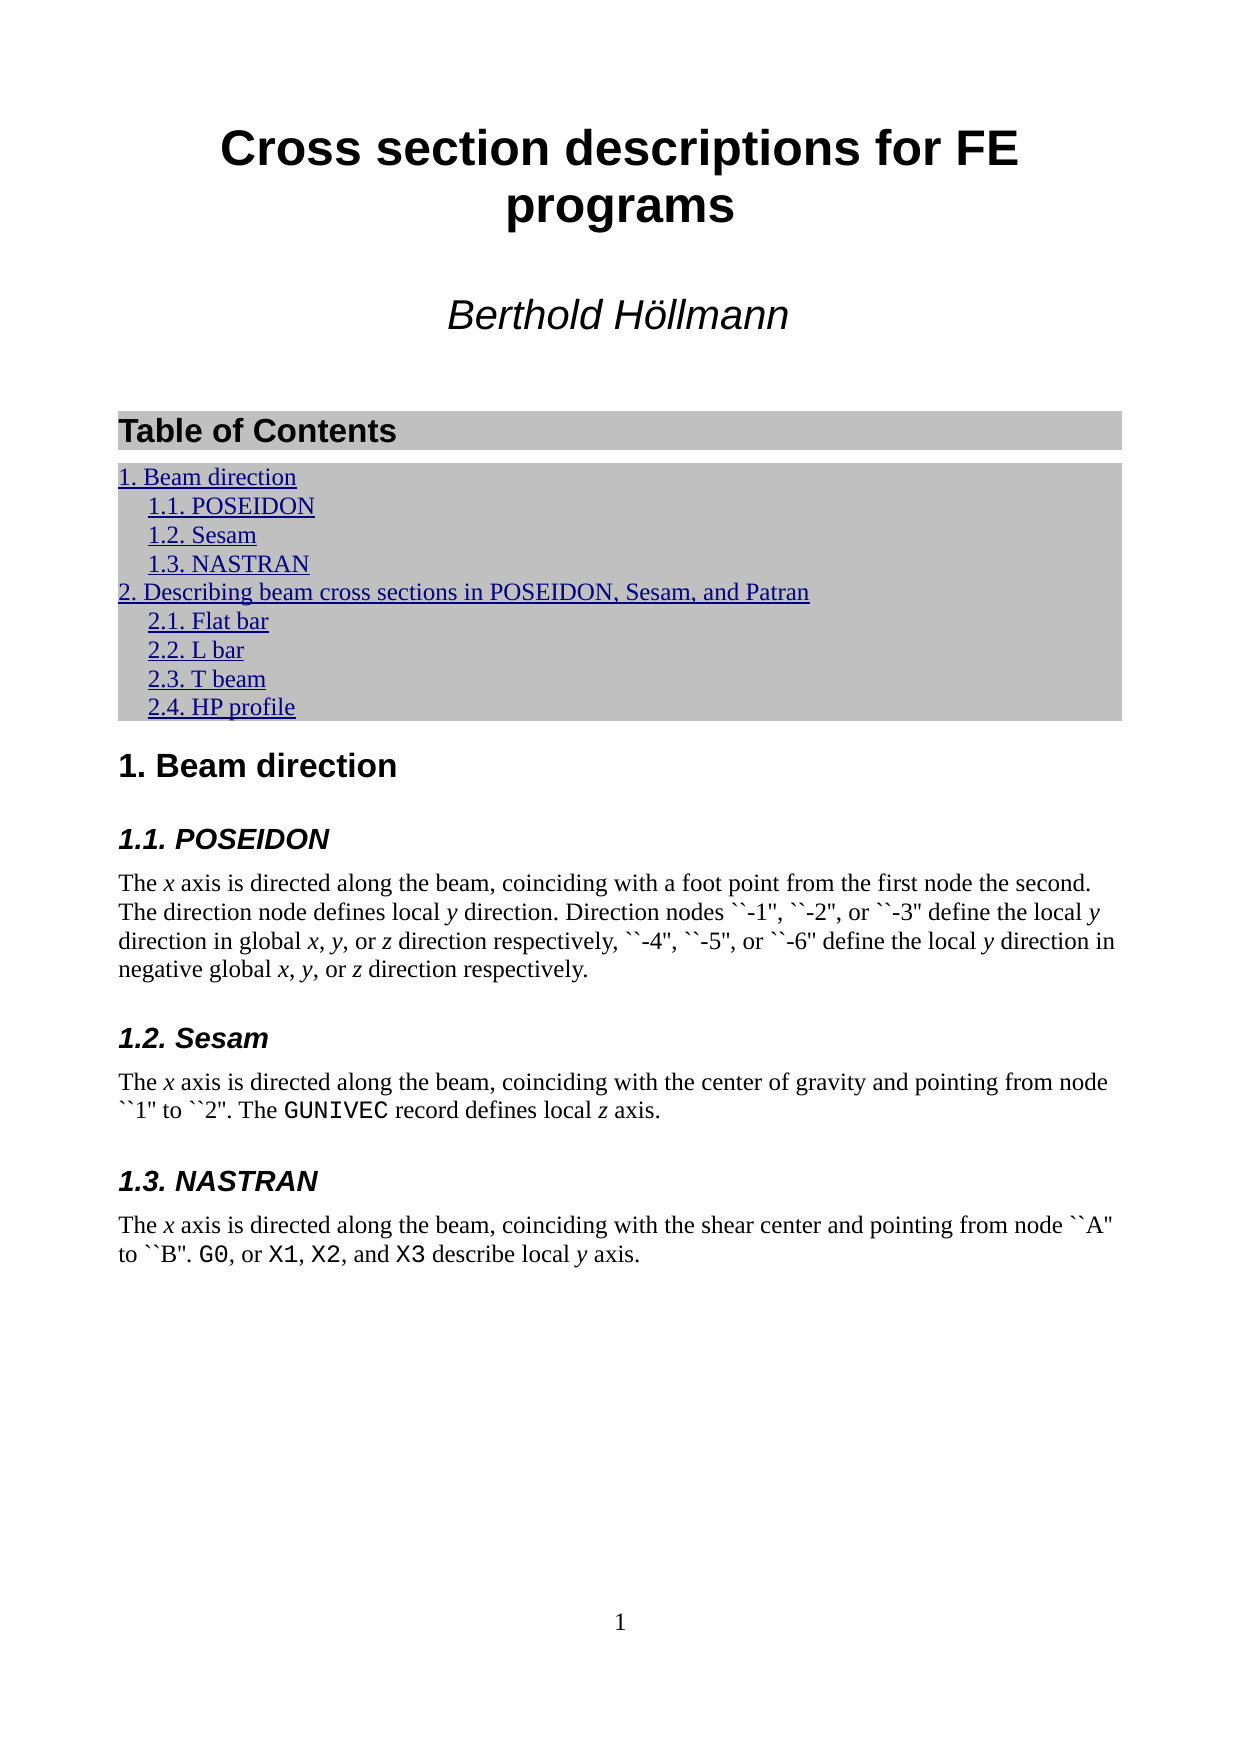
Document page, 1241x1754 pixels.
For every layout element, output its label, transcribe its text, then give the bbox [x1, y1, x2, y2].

text 1. Beam direction [118, 462, 1122, 491]
subtitle Sesam [118, 1021, 1122, 1054]
text The x axis is directed along the beam, coinciding with the shear center and pointing from node ``A'' to ``B''. G0, or X1, X2, and X3 describe local y axis. [118, 1210, 1122, 1269]
subtitle POSEIDON [118, 822, 1122, 856]
text 2.1. Flat bar [148, 606, 1122, 635]
text The x axis is directed along the beam, coinciding with a foot point from the first node the second. The direction node defines local y direction. Direction nodes ``-1'', ``-2'', or ``-3'' define the local y direction in global x, y, or z direction respectively, ``-4'', ``-5'', or ``-6'' define the local y direction in negative global x, y, or z direction respectively. [118, 868, 1122, 983]
text 2.4. HP profile [148, 692, 1122, 721]
subtitle NASTRAN [118, 1164, 1122, 1197]
text 1.3. NASTRAN [148, 549, 1122, 577]
subtitle Table of Contents [118, 411, 1122, 450]
text 2.2. L bar [148, 635, 1122, 664]
subtitle Berthold Höllmann [118, 291, 1122, 338]
subtitle Beam direction [118, 746, 1122, 785]
title Cross section descriptions for FE programs [118, 118, 1122, 233]
text The x axis is directed along the beam, coinciding with the center of gravity and pointing from node ``1'' to ``2''. The GUNIVEC record defines local z axis. [118, 1067, 1122, 1126]
text 2.3. T beam [148, 664, 1122, 692]
text 1.1. POSEIDON [148, 491, 1122, 520]
text 1.2. Sesam [148, 520, 1122, 549]
text 2. Describing beam cross sections in POSEIDON, Sesam, and Patran [118, 577, 1122, 606]
